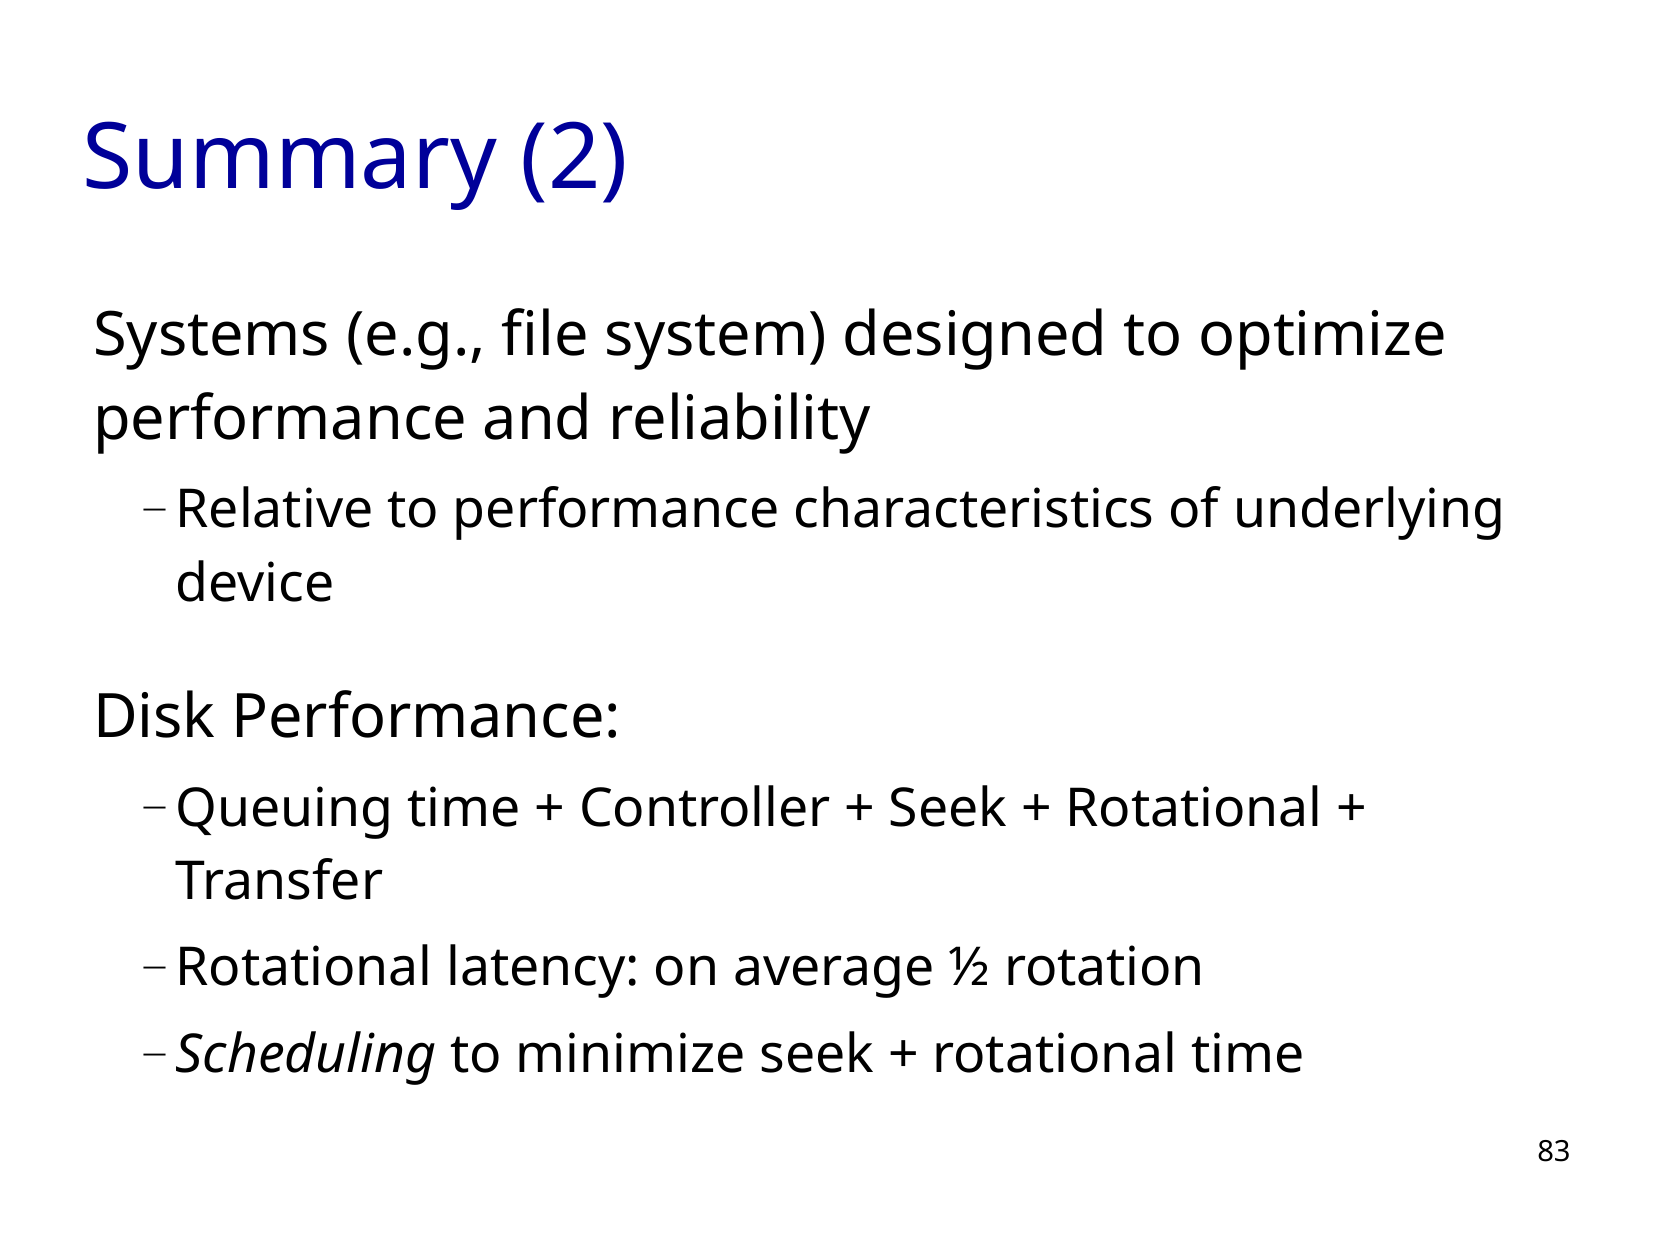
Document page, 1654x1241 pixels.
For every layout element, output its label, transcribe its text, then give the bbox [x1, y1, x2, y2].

title Summary (2) [82, 49, 1571, 257]
list Systems (e.g., file system) designed to optimize performance and reliability Relative to performance characteristics of underlying device Disk Performance: Queuing time + Controller + Seek + Rotational + Transfer Rotational latency: on average ½ rotation Scheduling to minimize seek + rotational time [60, 290, 1571, 1096]
